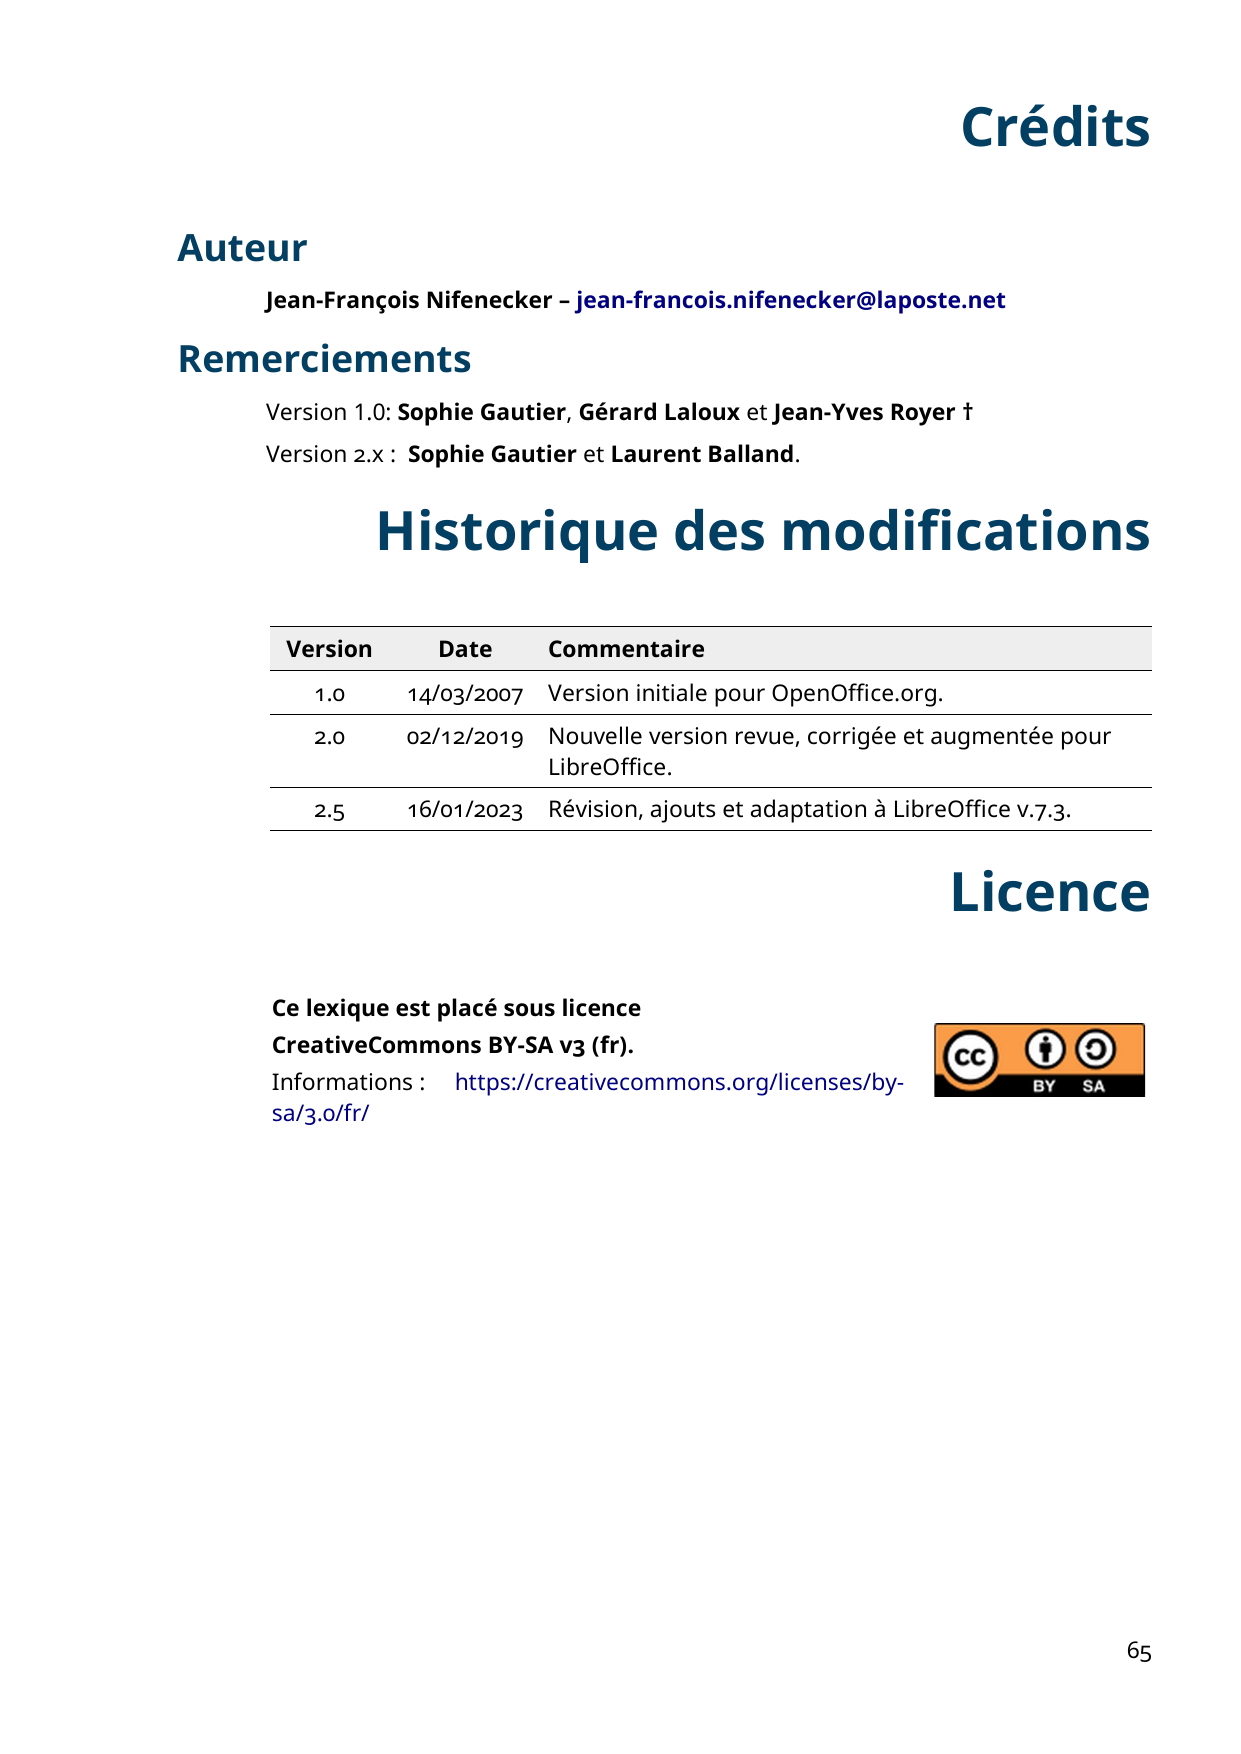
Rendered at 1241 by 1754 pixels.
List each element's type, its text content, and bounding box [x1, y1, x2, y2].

table_cell 02/12/2019 [388, 715, 542, 787]
subtitle Auteur [177, 221, 1152, 272]
text Jean-François Nifenecker – jean-francois.nifenecker@laposte.net [266, 284, 1152, 315]
table_header Commentaire [542, 627, 1152, 670]
table_header Date [388, 627, 542, 670]
table_cell 14/03/2007 [388, 671, 542, 714]
subtitle Licence [148, 854, 1152, 927]
table_header [910, 986, 1152, 1134]
text Version 1.0: Sophie Gautier, Gérard Laloux et Jean-Yves Royer † [266, 396, 1152, 427]
table_cell 16/01/2023 [388, 788, 542, 830]
table_cell 2.5 [270, 788, 388, 830]
subtitle Remerciements [177, 333, 1152, 384]
subtitle Historique des modifications [148, 493, 1152, 567]
table_cell 1.0 [270, 671, 388, 714]
text Version 2.x : Sophie Gautier et Laurent Balland. [266, 438, 1152, 469]
table_header Version [270, 627, 388, 670]
subtitle Crédits [148, 88, 1152, 162]
table_cell Nouvelle version revue, corrigée et augmentée pour LibreOffice. [542, 715, 1152, 787]
table_header Ce lexique est placé sous licence CreativeCommons BY-SA v3 (fr). Informations : https://creativecommons.org/licenses/by-sa/3.0/fr/ [266, 986, 910, 1134]
table_cell 2.0 [270, 715, 388, 787]
picture [934, 1023, 1146, 1097]
table_cell Révision, ajouts et adaptation à LibreOffice v.7.3. [542, 788, 1152, 830]
table_cell Version initiale pour OpenOffice.org. [542, 671, 1152, 714]
